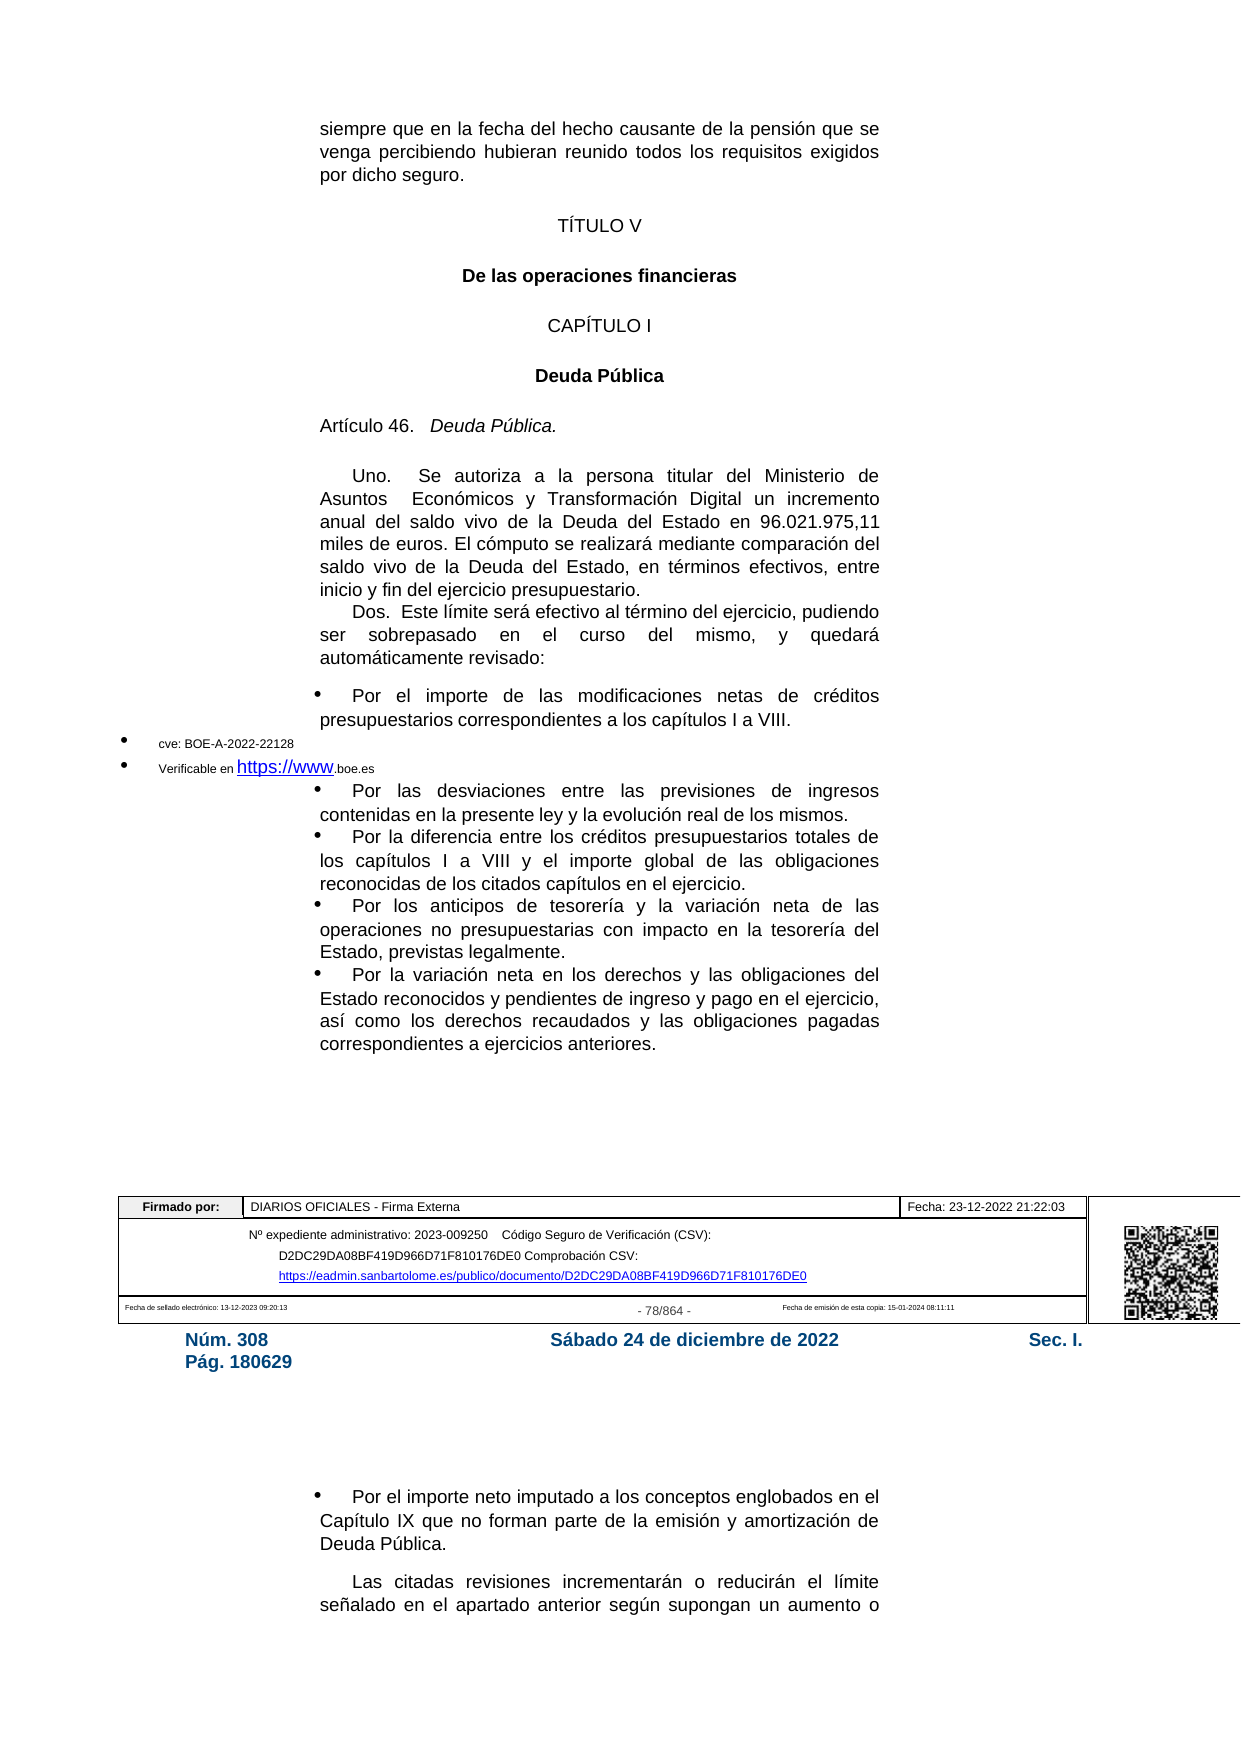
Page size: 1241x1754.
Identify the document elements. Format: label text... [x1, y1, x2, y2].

text Las citadas revisiones incrementarán o reducirán el límite señalado en el apartado anterior según supongan un aumento o [319, 1571, 880, 1616]
list Por la diferencia entre los créditos presupuestarios totales de los capítulos I a VIII y el importe global de las obligaciones reconocidas de los citados capítulos en el ejercicio. [281, 826, 879, 894]
table_header DIARIOS OFICIALES - Firma Externa [244, 1197, 899, 1217]
text TÍTULO V [118, 215, 1081, 236]
table_cell Fecha de sellado electrónico: 13-12-2023 09:20:13 - 78/864 - Fecha de emisión de esta copia: 15-01-2024 08:11:11 [119, 1297, 1086, 1323]
table_header [1089, 1197, 1240, 1323]
text Deuda Pública [118, 365, 1081, 387]
text Núm. 308 Sábado 24 de diciembre de 2022 Sec. I. Pág. 180629 [185, 1329, 1122, 1372]
list Por el importe neto imputado a los conceptos englobados en el Capítulo IX que no forman parte de la emisión y amortización de Deuda Pública. [281, 1486, 879, 1554]
text Dos. Este límite será efectivo al término del ejercicio, pudiendo ser sobrepasado en el curso del mismo, y quedará automáticamente revisado: [319, 601, 879, 668]
text Artículo 46. Deuda Pública. [319, 415, 1122, 437]
list Por los anticipos de tesorería y la variación neta de las operaciones no presupuestarias con impacto en la tesorería del Estado, previstas legalmente. [281, 895, 880, 963]
text Uno. Se autoriza a la persona titular del Ministerio de Asuntos Económicos y Transformación Digital un incremento anual del saldo vivo de la Deuda del Estado en 96.021.975,11 miles de euros. El cómputo se realizará mediante comparación del saldo vivo de la Deuda del Estado, en términos efectivos, entre inicio y fin del ejercicio presupuestario. [319, 465, 880, 600]
list cve: BOE-A-2022-22128 [82, 733, 879, 753]
table_cell Nº expediente administrativo: 2023-009250 Código Seguro de Verificación (CSV): D2DC29DA08BF419D966D71F810176DE0 Comprobación CSV: https://eadmin.sanbartolome.es/publico/documento/D2DC29DA08BF419D966D71F810176DE0 [119, 1219, 1086, 1295]
list Por la variación neta en los derechos y las obligaciones del Estado reconocidos y pendientes de ingreso y pago en el ejercicio, así como los derechos recaudados y las obligaciones pagadas correspondientes a ejercicios anteriores. [281, 964, 879, 1054]
text siempre que en la fecha del hecho causante de la pensión que se venga percibiendo hubieran reunido todos los requisitos exigidos por dicho seguro. [319, 118, 879, 185]
text De las operaciones financieras [118, 265, 1081, 286]
text CAPÍTULO I [118, 315, 1081, 337]
list Por el importe de las modificaciones netas de créditos presupuestarios correspondientes a los capítulos I a VIII. [281, 685, 880, 730]
list Por las desviaciones entre las previsiones de ingresos contenidas en la presente ley y la evolución real de los mismos. [281, 780, 879, 825]
table_header Firmado por: [119, 1197, 242, 1215]
list Verificable en https://www.boe.es [82, 756, 879, 779]
table_header Fecha: 23-12-2022 21:22:03 [901, 1197, 1086, 1217]
